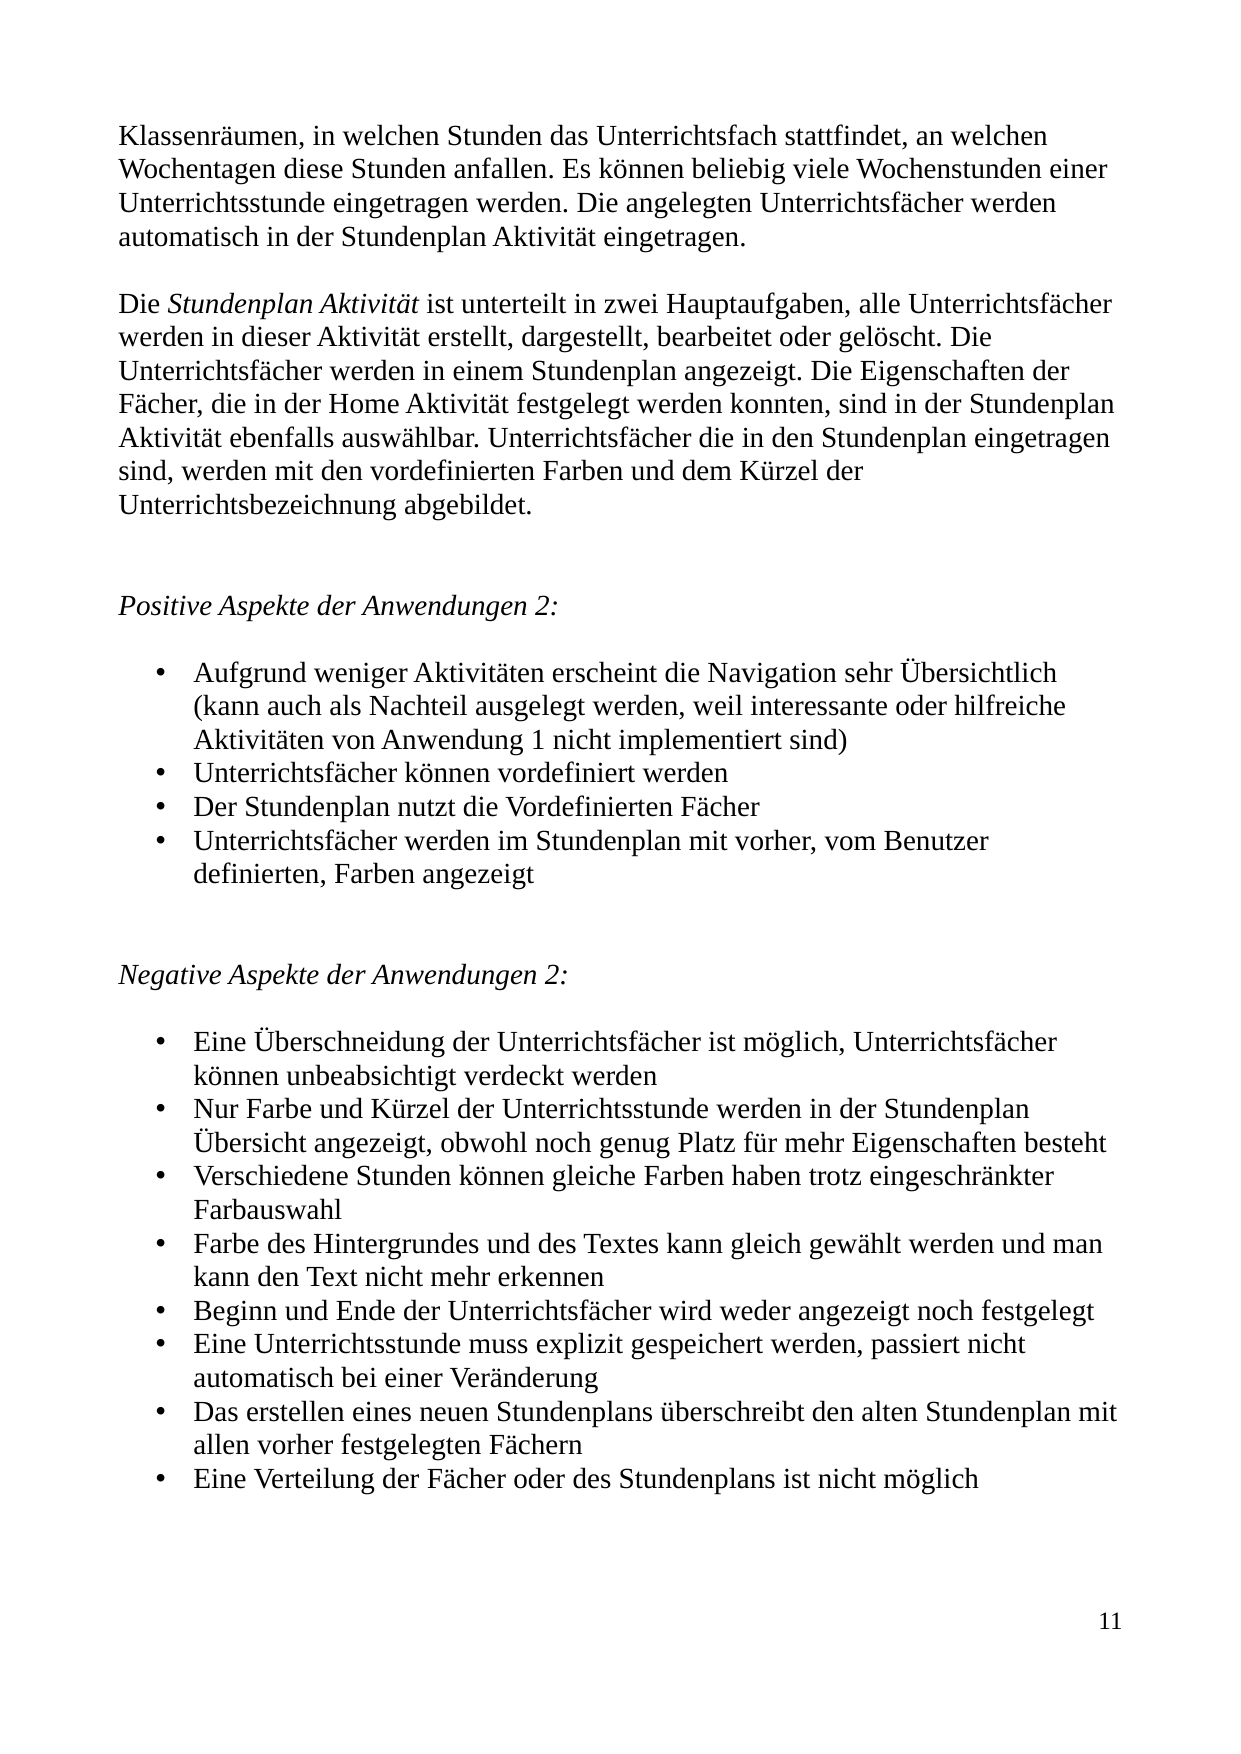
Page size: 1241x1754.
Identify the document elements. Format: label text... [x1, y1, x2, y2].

list Aufgrund weniger Aktivitäten erscheint die Navigation sehr Übersichtlich (kann auch als Nachteil ausgelegt werden, weil interessante oder hilfreiche Aktivitäten von Anwendung 1 nicht implementiert sind) [156, 655, 1122, 756]
text Negative Aspekte der Anwendungen 2: [118, 957, 1122, 991]
list Eine Unterrichtsstunde muss explizit gespeichert werden, passiert nicht automatisch bei einer Veränderung [156, 1327, 1122, 1394]
list Unterrichtsfächer können vordefiniert werden [156, 756, 1122, 789]
list Verschiedene Stunden können gleiche Farben haben trotz eingeschränkter Farbauswahl [156, 1158, 1122, 1226]
list Unterrichtsfächer werden im Stundenplan mit vorher, vom Benutzer definierten, Farben angezeigt [156, 823, 1122, 890]
list Das erstellen eines neuen Stundenplans überschreibt den alten Stundenplan mit allen vorher festgelegten Fächern [156, 1394, 1122, 1461]
list Der Stundenplan nutzt die Vordefinierten Fächer [156, 789, 1122, 823]
list Eine Überschneidung der Unterrichtsfächer ist möglich, Unterrichtsfächer können unbeabsichtigt verdeckt werden [156, 1024, 1122, 1091]
text Klassenräumen, in welchen Stunden das Unterrichtsfach stattfindet, an welchen Wochentagen diese Stunden anfallen. Es können beliebig viele Wochenstunden einer Unterrichtsstunde eingetragen werden. Die angelegten Unterrichtsfächer werden automatisch in der Stundenplan Aktivität eingetragen. [118, 118, 1122, 252]
list Eine Verteilung der Fächer oder des Stundenplans ist nicht möglich [156, 1461, 1122, 1494]
text Positive Aspekte der Anwendungen 2: [118, 588, 1122, 621]
list Farbe des Hintergrundes und des Textes kann gleich gewählt werden und man kann den Text nicht mehr erkennen [156, 1226, 1122, 1293]
list Beginn und Ende der Unterrichtsfächer wird weder angezeigt noch festgelegt [156, 1293, 1122, 1327]
text Die Stundenplan Aktivität ist unterteilt in zwei Hauptaufgaben, alle Unterrichtsfächer werden in dieser Aktivität erstellt, dargestellt, bearbeitet oder gelöscht. Die Unterrichtsfächer werden in einem Stundenplan angezeigt. Die Eigenschaften der Fächer, die in der Home Aktivität festgelegt werden konnten, sind in der Stundenplan Aktivität ebenfalls auswählbar. Unterrichtsfächer die in den Stundenplan eingetragen sind, werden mit den vordefinierten Farben und dem Kürzel der Unterrichtsbezeichnung abgebildet. [118, 286, 1122, 521]
list Nur Farbe und Kürzel der Unterrichtsstunde werden in der Stundenplan Übersicht angezeigt, obwohl noch genug Platz für mehr Eigenschaften besteht [156, 1091, 1122, 1158]
